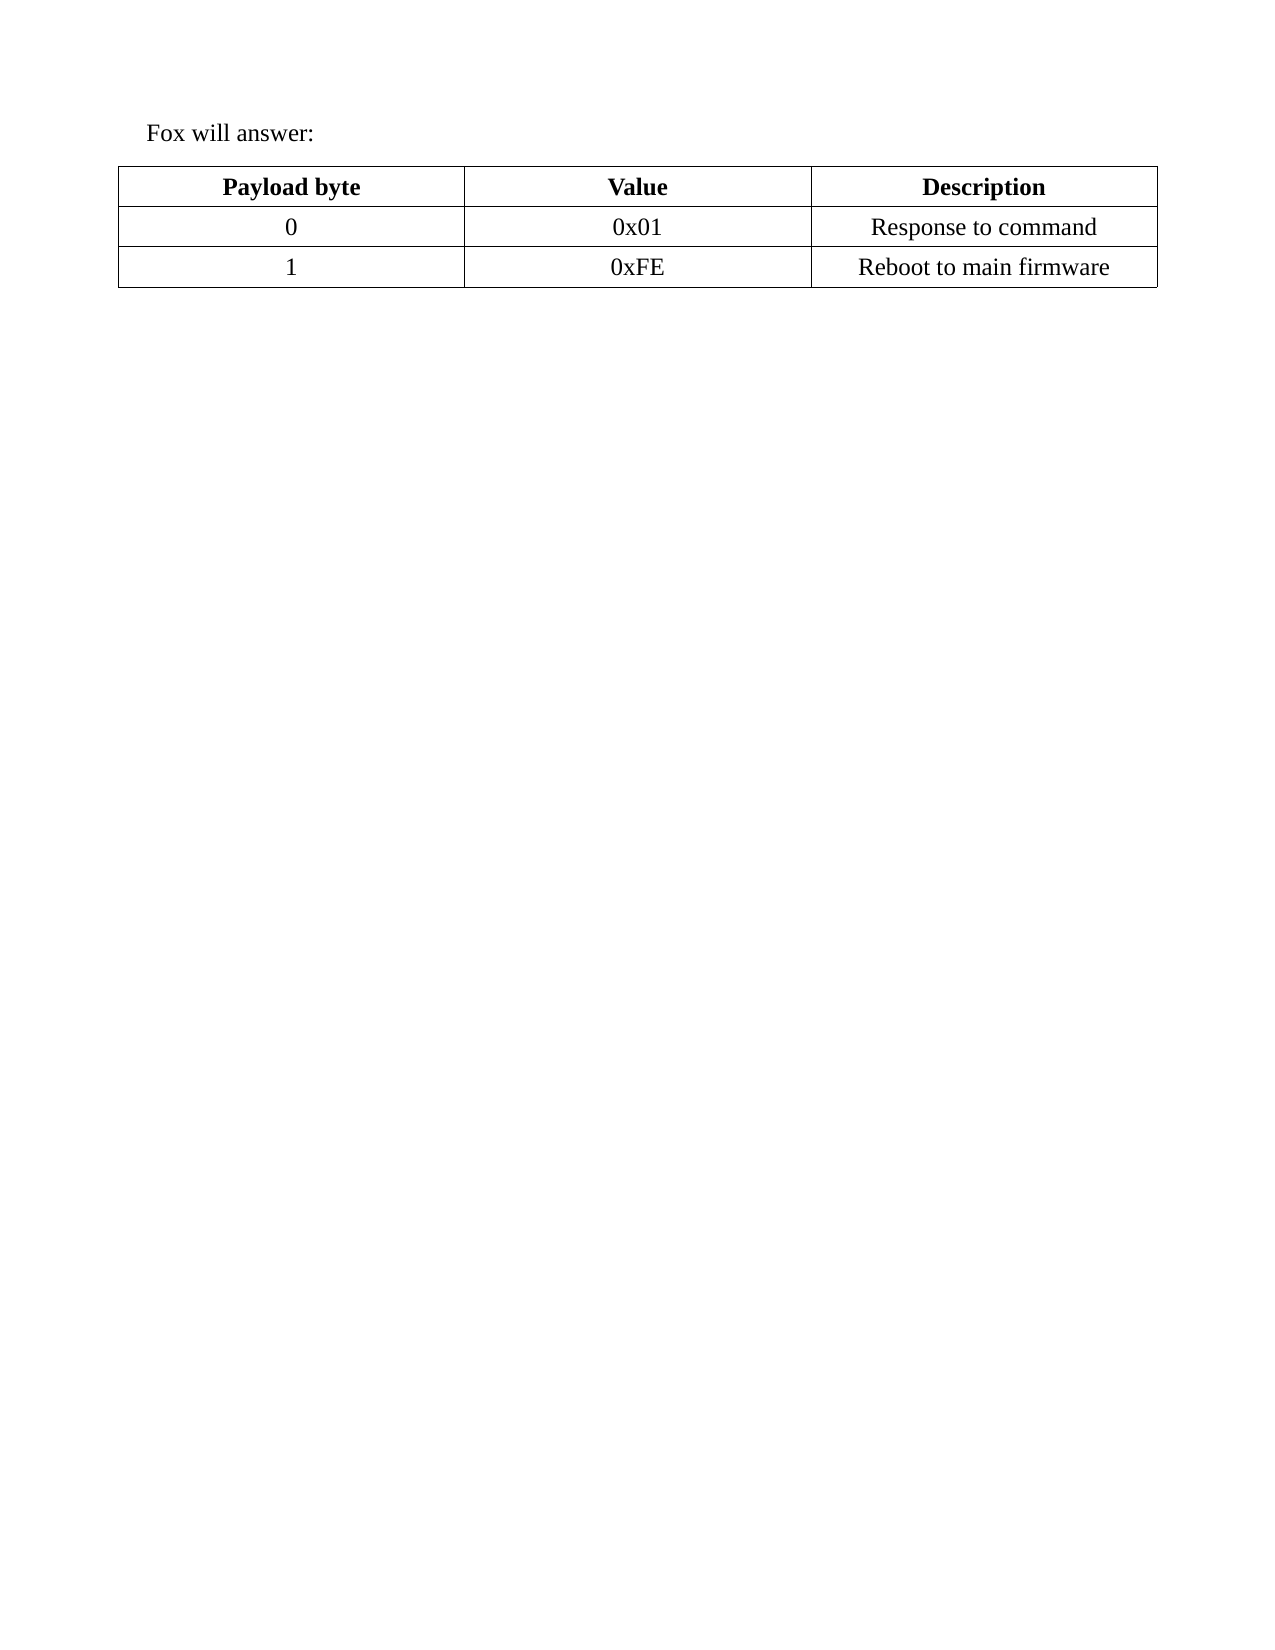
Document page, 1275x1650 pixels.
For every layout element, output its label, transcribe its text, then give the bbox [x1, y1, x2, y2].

table_header Description [812, 167, 1157, 206]
table_cell 1 [119, 247, 464, 287]
table_header Payload byte [119, 167, 464, 206]
table_header Value [465, 167, 811, 206]
table_cell Reboot to main firmware [812, 247, 1157, 287]
table_cell 0x01 [465, 207, 811, 246]
table_cell Response to command [812, 207, 1157, 246]
table_cell 0 [119, 207, 464, 246]
table_cell 0xFE [465, 247, 811, 287]
text Fox will answer: [118, 118, 1157, 147]
